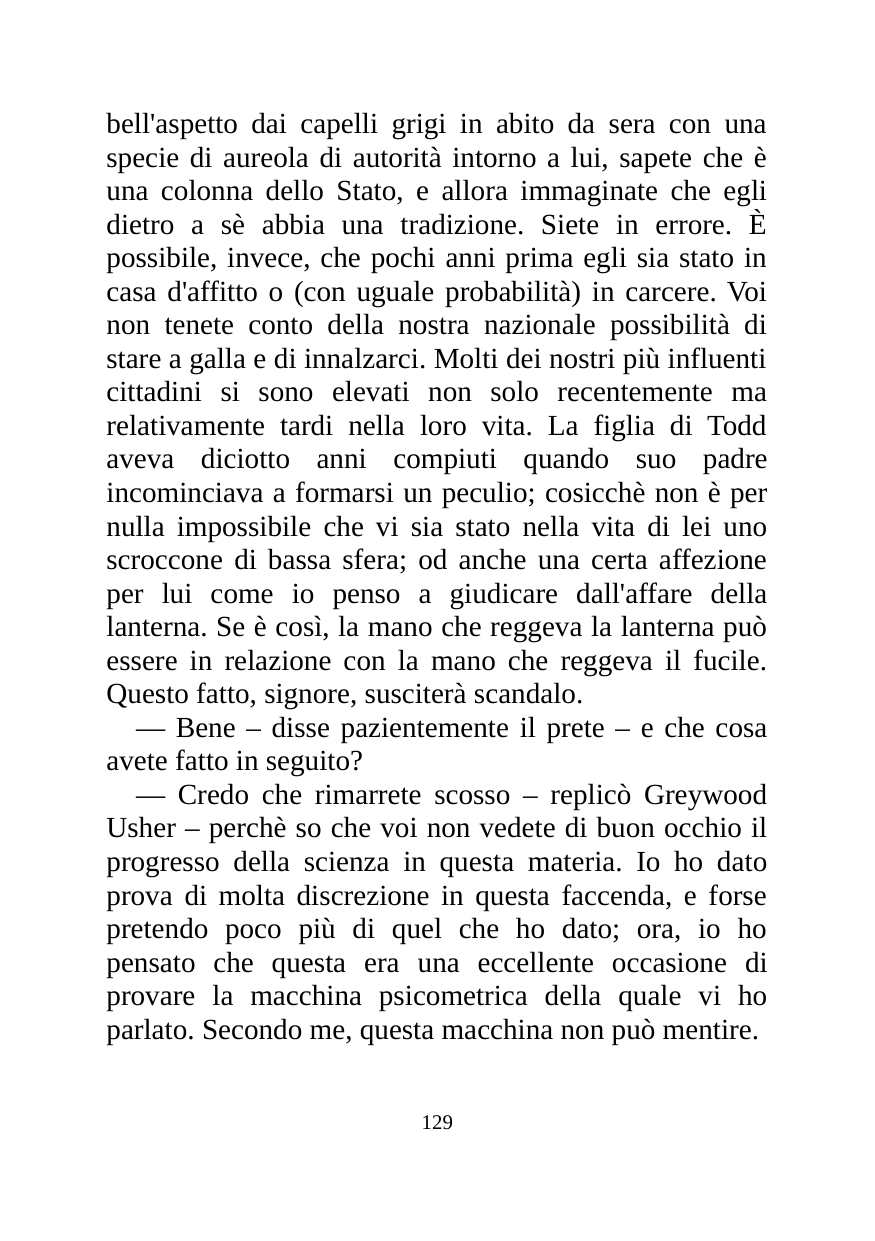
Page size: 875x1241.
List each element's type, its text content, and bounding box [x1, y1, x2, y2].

text — Credo che rimarrete scosso – replicò Greywood Usher – perchè so che voi non vedete di buon occhio il progresso della scienza in questa materia. Io ho dato prova di molta discrezione in questa faccenda, e forse pretendo poco più di quel che ho dato; ora, io ho pensato che questa era una eccellente occasione di provare la macchina psicometrica della quale vi ho parlato. Secondo me, questa macchina non può mentire. [106, 777, 768, 1045]
text bell'aspetto dai capelli grigi in abito da sera con una specie di aureola di autorità intorno a lui, sapete che è una colonna dello Stato, e allora immaginate che egli dietro a sè abbia una tradizione. Siete in errore. È possibile, invece, che pochi anni prima egli sia stato in casa d'affitto o (con uguale probabilità) in carcere. Voi non tenete conto della nostra nazionale possibilità di stare a galla e di innalzarci. Molti dei nostri più influenti cittadini si sono elevati non solo recentemente ma relativamente tardi nella loro vita. La figlia di Todd aveva diciotto anni compiuti quando suo padre incominciava a formarsi un peculio; cosicchè non è per nulla impossibile che vi sia stato nella vita di lei uno scroccone di bassa sfera; od anche una certa affezione per lui come io penso a giudicare dall'affare della lanterna. Se è così, la mano che reggeva la lanterna può essere in relazione con la mano che reggeva il fucile. Questo fatto, signore, susciterà scandalo. [106, 106, 768, 710]
text — Bene – disse pazientemente il prete – e che cosa avete fatto in seguito? [106, 710, 768, 777]
